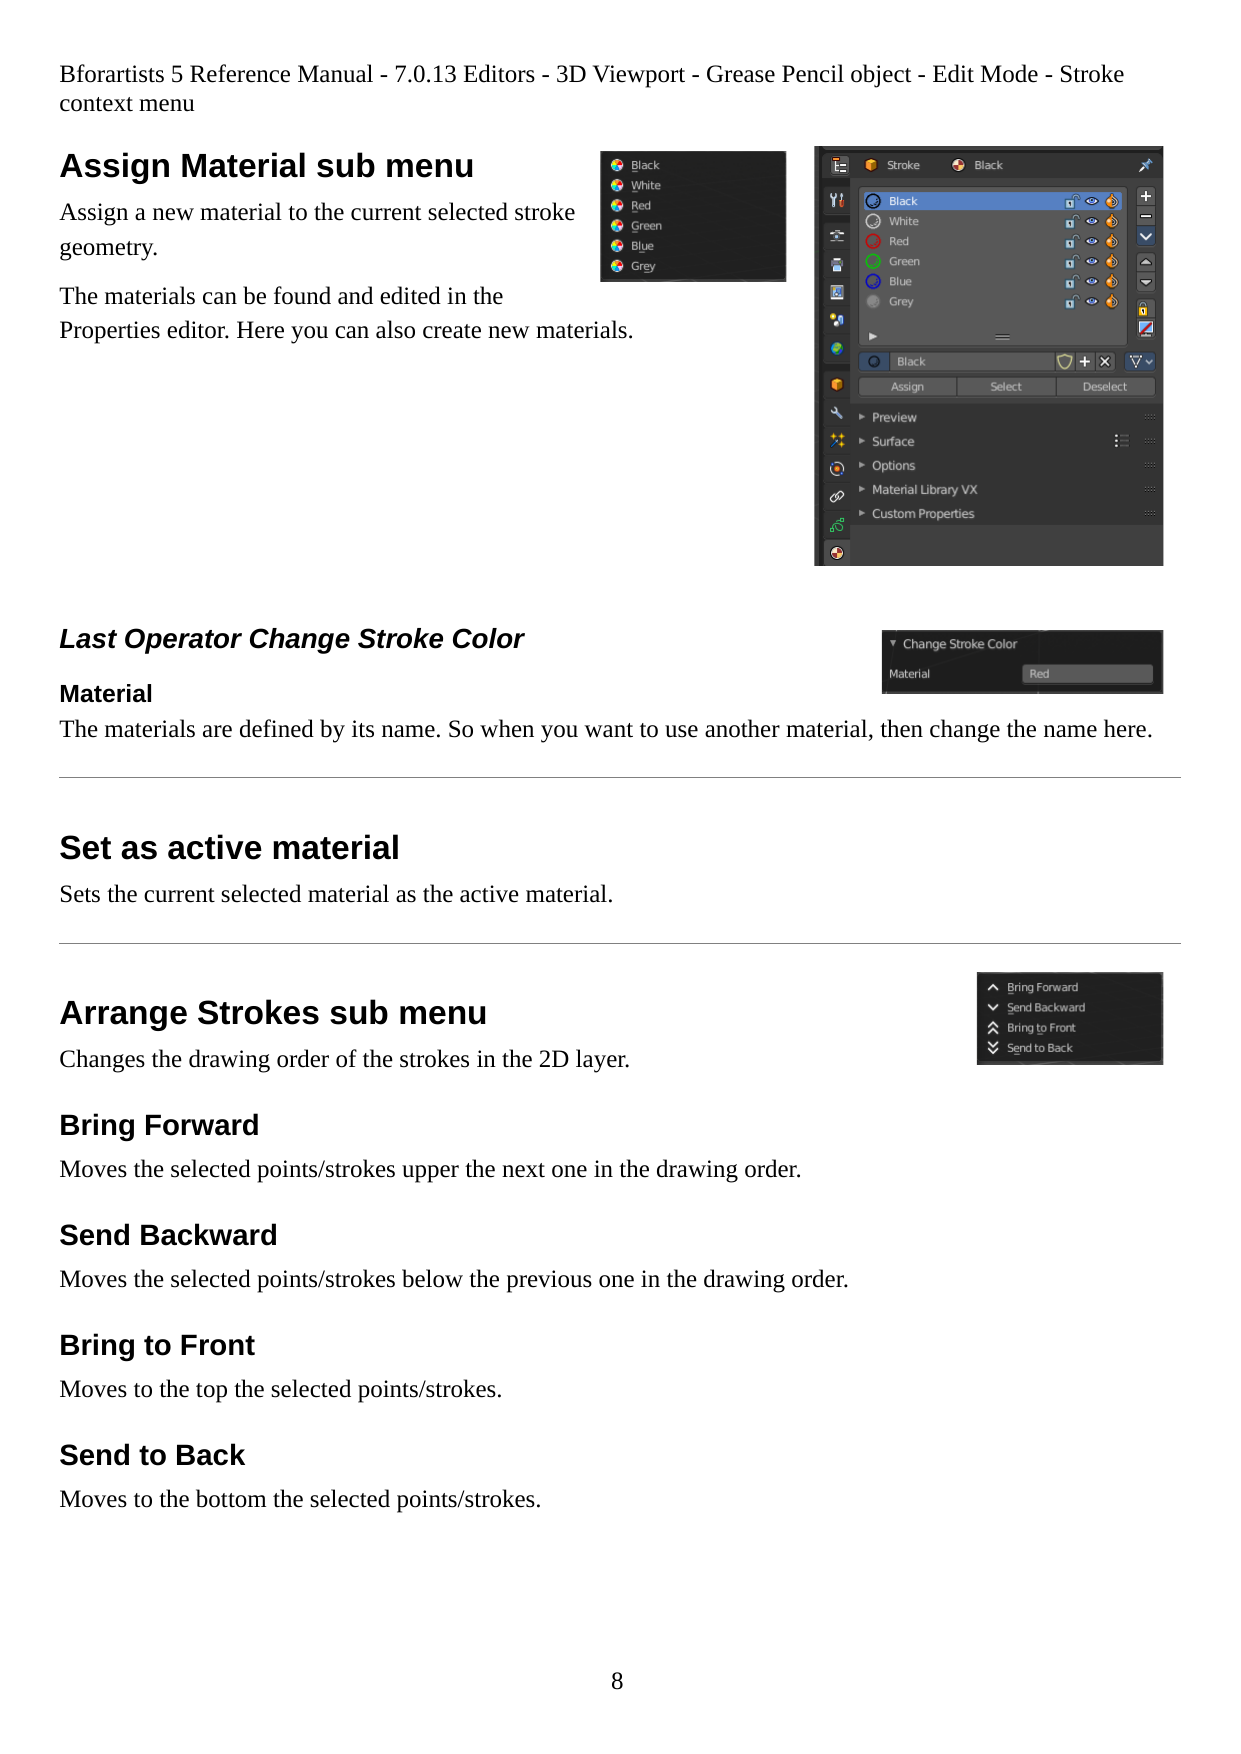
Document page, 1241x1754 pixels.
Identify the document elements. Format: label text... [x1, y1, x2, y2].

subtitle Bring to Front [59, 1328, 1181, 1361]
picture [814, 146, 1164, 566]
picture [881, 630, 1164, 694]
subtitle Set as active material [59, 828, 1181, 866]
text Sets the current selected material as the active material. [59, 879, 1181, 908]
text Moves to the bottom the selected points/strokes. [59, 1484, 1181, 1512]
text [787, 197, 814, 260]
subtitle Bring Forward [59, 1108, 1181, 1142]
text Changes the drawing order of the strokes in the 2D layer. [59, 1044, 1181, 1073]
text Moves the selected points/strokes upper the next one in the drawing order. [59, 1154, 1181, 1183]
text Assign a new material to the current selected stroke geometry. [59, 197, 600, 260]
picture [600, 151, 787, 282]
text The materials are defined by its name. So when you want to use another material, then change the name here. [59, 714, 1181, 742]
subtitle [1164, 146, 1181, 185]
subtitle Assign Material sub menu [59, 146, 814, 185]
subtitle [1164, 993, 1181, 1032]
text Moves the selected points/strokes below the previous one in the drawing order. [59, 1264, 1181, 1293]
picture [976, 972, 1164, 1065]
subtitle Send Backward [59, 1218, 1181, 1251]
subtitle Arrange Strokes sub menu [59, 993, 976, 1032]
text The materials can be found and edited in the Properties editor. Here you can also create new materials. [59, 281, 814, 344]
text Moves to the top the selected points/strokes. [59, 1374, 1181, 1403]
subtitle Material [59, 679, 1181, 707]
subtitle Send to Back [59, 1437, 1181, 1471]
subtitle Last Operator Change Stroke Color [59, 622, 1181, 654]
